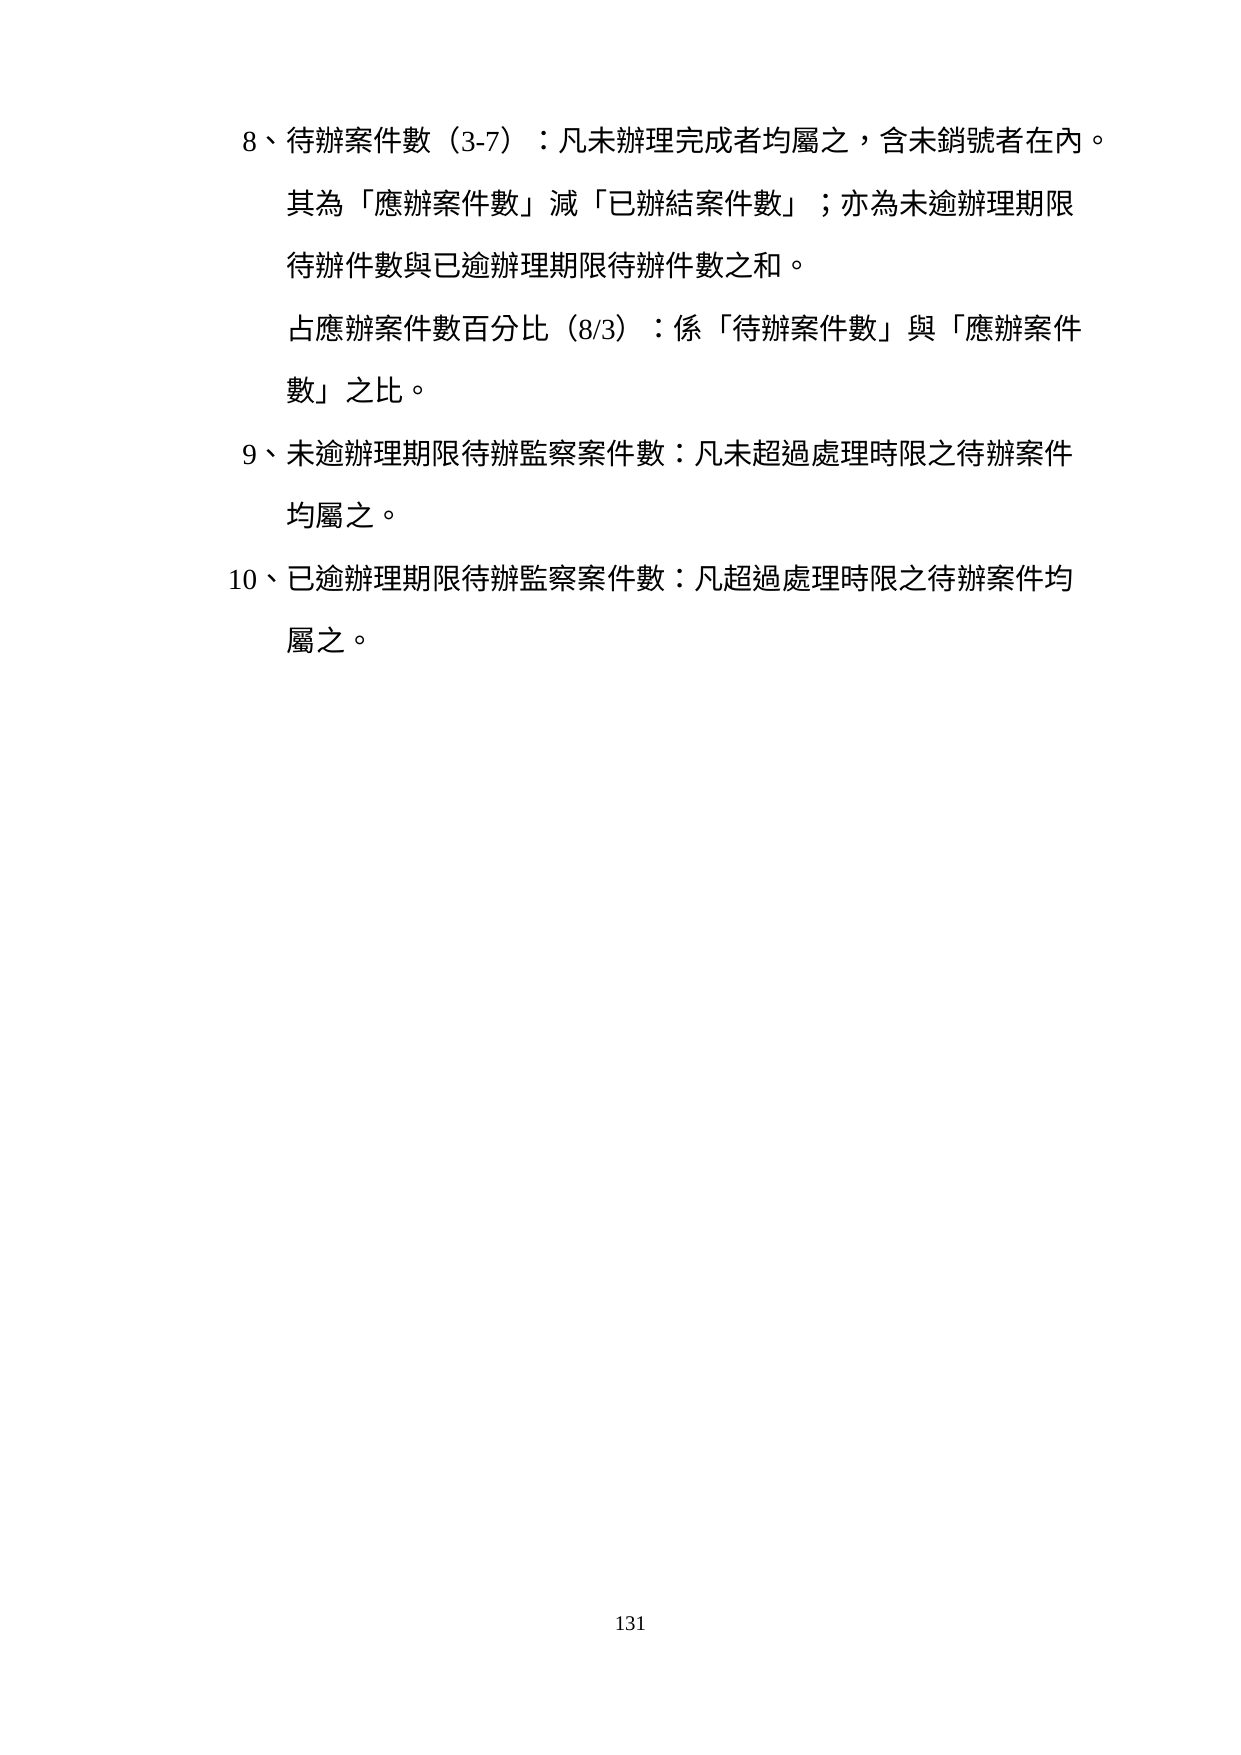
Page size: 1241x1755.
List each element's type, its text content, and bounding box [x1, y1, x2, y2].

text 9、未逾辦理期限待辦監察案件數：凡未超過處理時限之待辦案件均屬之。 [242, 410, 1087, 535]
text 8、待辦案件數（3-7）：凡未辦理完成者均屬之，含未銷號者在內。其為「應辦案件數」減「已辦結案件數」；亦為未逾辦理期限待辦件數與已逾辦理期限待辦件數之和。 [242, 97, 1087, 285]
text 10、已逾辦理期限待辦監察案件數：凡超過處理時限之待辦案件均屬之。 [228, 535, 1087, 660]
text 占應辦案件數百分比（8/3）：係「待辦案件數」與「應辦案件數」之比。 [286, 285, 1087, 410]
